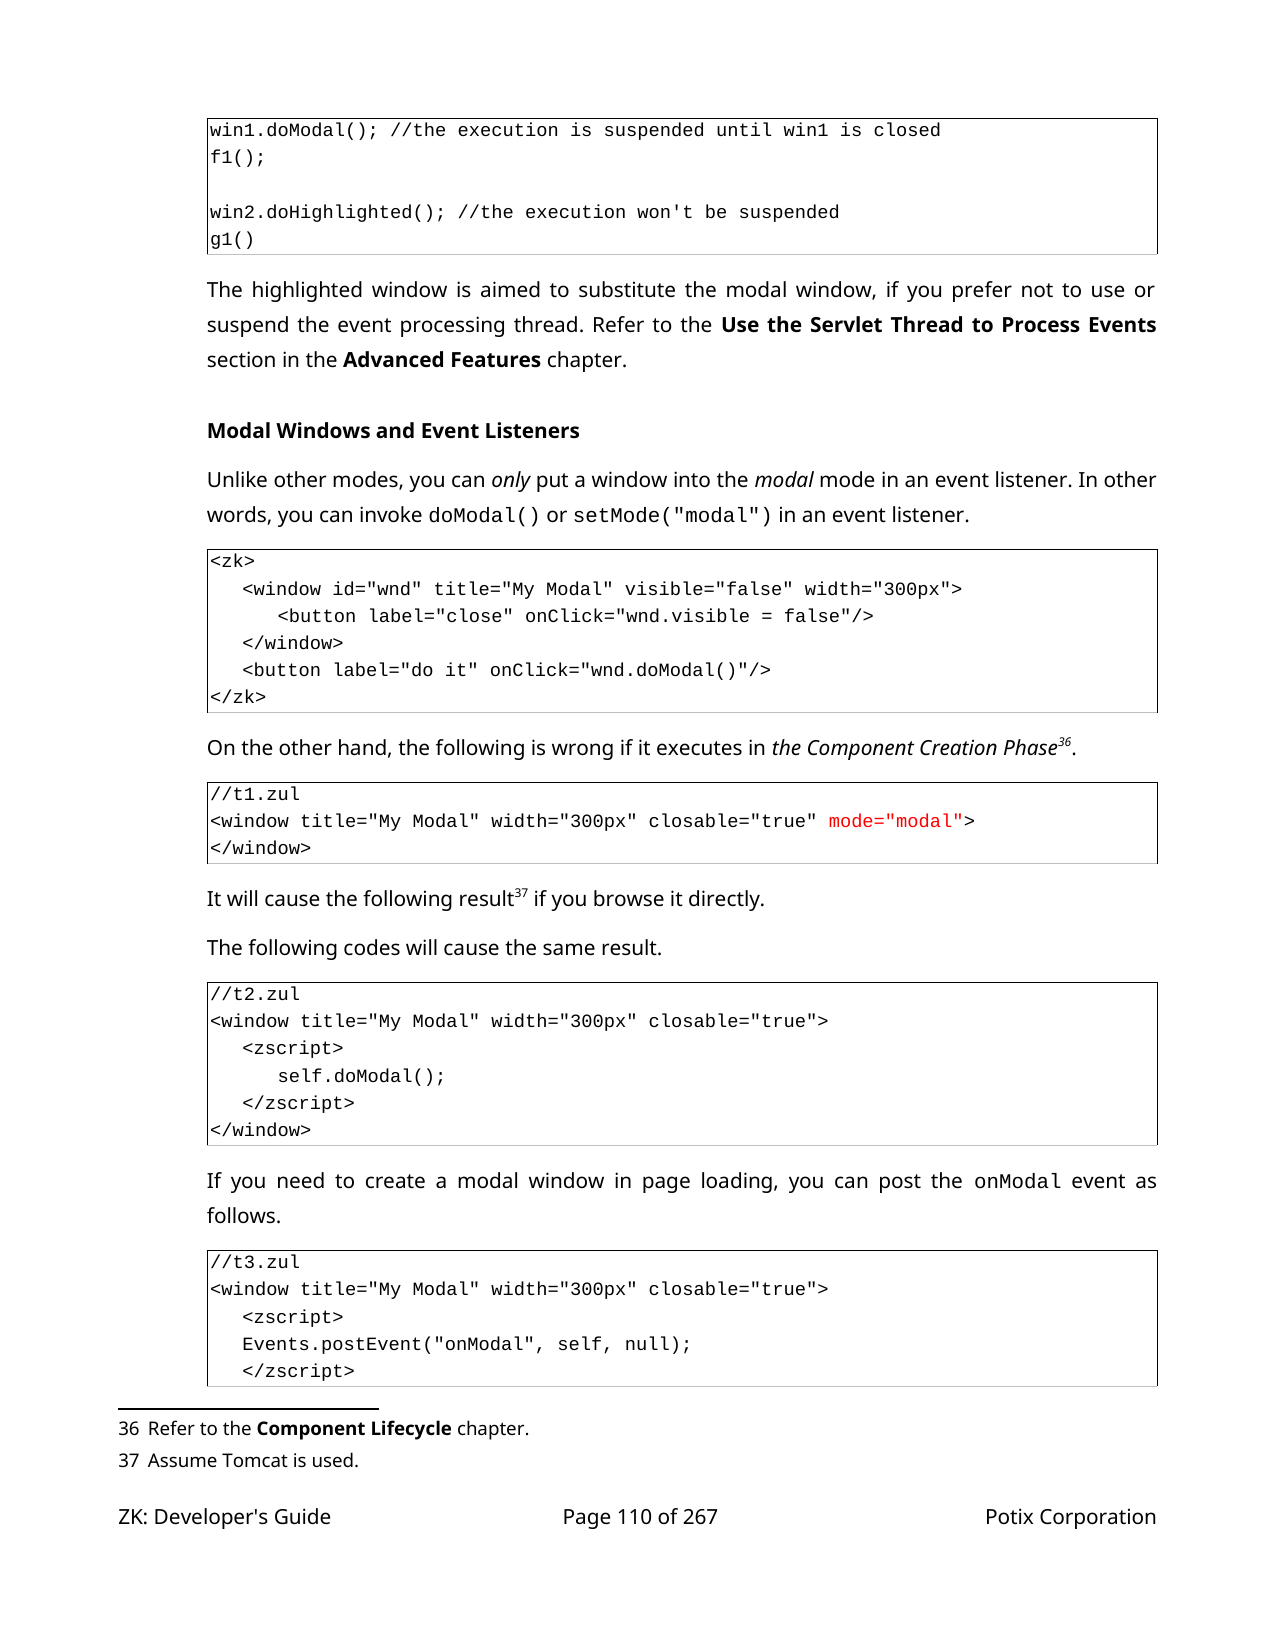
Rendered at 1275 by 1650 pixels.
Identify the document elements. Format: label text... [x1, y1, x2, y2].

text //t1.zul [208, 783, 1157, 806]
text <window title="My Modal" width="300px" closable="true"> [208, 1009, 1157, 1033]
text </window> [208, 1118, 1157, 1145]
subtitle Modal Windows and Event Listeners [207, 416, 1157, 444]
text <window title="My Modal" width="300px" closable="true" mode="modal"> [208, 809, 1157, 833]
text Events.postEvent("onModal", self, null); [208, 1332, 1157, 1356]
text Unlike other modes, you can only put a window into the modal mode in an event listener. In other words, you can invoke doModal() or setMode("modal") in an event listener. [207, 465, 1157, 528]
text Assume Tomcat is used. [118, 1447, 1157, 1473]
text win2.doHighlighted(); //the execution won't be suspended [208, 200, 1157, 224]
text f1(); [208, 145, 1157, 169]
text <zk> [208, 550, 1157, 573]
text Refer to the Component Lifecycle chapter. [118, 1416, 1157, 1441]
text On the other hand, the following is wrong if it executes in the Component Creation Phase. [207, 733, 1157, 761]
text If you need to create a modal window in page loading, you can post the onModal event as follows. [207, 1166, 1157, 1229]
text <zscript> [208, 1036, 1157, 1061]
text The following codes will cause the same result. [207, 933, 1157, 961]
text </window> [208, 631, 1157, 655]
text </window> [208, 836, 1157, 863]
text It will cause the following result if you browse it directly. [207, 884, 1157, 912]
text </zk> [208, 685, 1157, 712]
text </zscript> [208, 1091, 1157, 1115]
text <window title="My Modal" width="300px" closable="true"> [208, 1277, 1157, 1302]
text </zscript> [208, 1359, 1157, 1386]
text //t3.zul [208, 1251, 1157, 1274]
text <zscript> [208, 1304, 1157, 1329]
text <button label="do it" onClick="wnd.doModal()"/> [208, 658, 1157, 682]
text <button label="close" onClick="wnd.visible = false"/> [208, 603, 1157, 628]
text g1() [208, 227, 1157, 254]
text //t2.zul [208, 983, 1157, 1006]
text self.doModal(); [208, 1063, 1157, 1088]
text win1.doModal(); //the execution is suspended until win1 is closed [208, 119, 1157, 142]
text <window id="wnd" title="My Modal" visible="false" width="300px"> [208, 576, 1157, 601]
text The highlighted window is aimed to substitute the modal window, if you prefer not to use or suspend the event processing thread. Refer to the Use the Servlet Thread to Process Events section in the Advanced Features chapter. [207, 275, 1157, 373]
